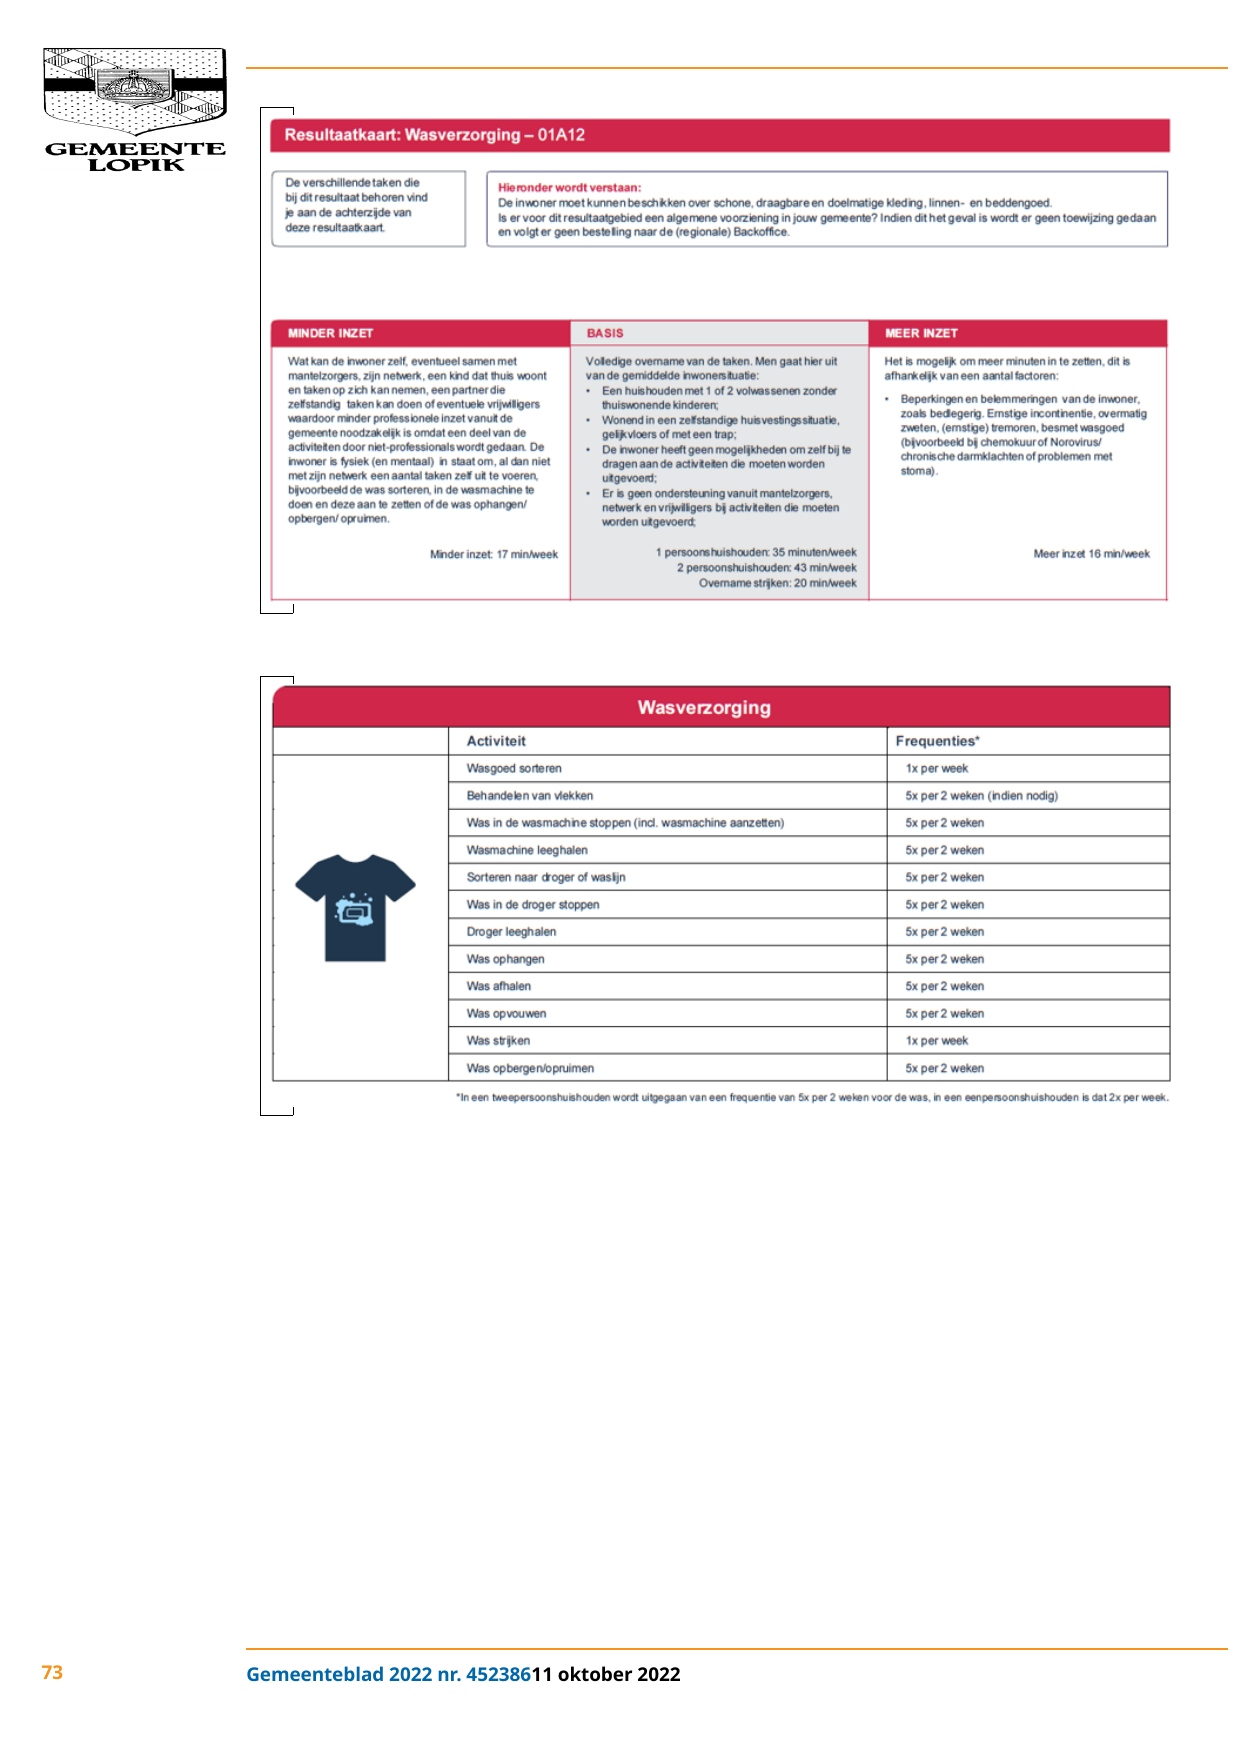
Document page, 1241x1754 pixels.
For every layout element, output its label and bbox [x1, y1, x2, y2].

picture [268, 684, 1173, 1107]
picture [268, 115, 1173, 604]
picture [41, 47, 231, 172]
